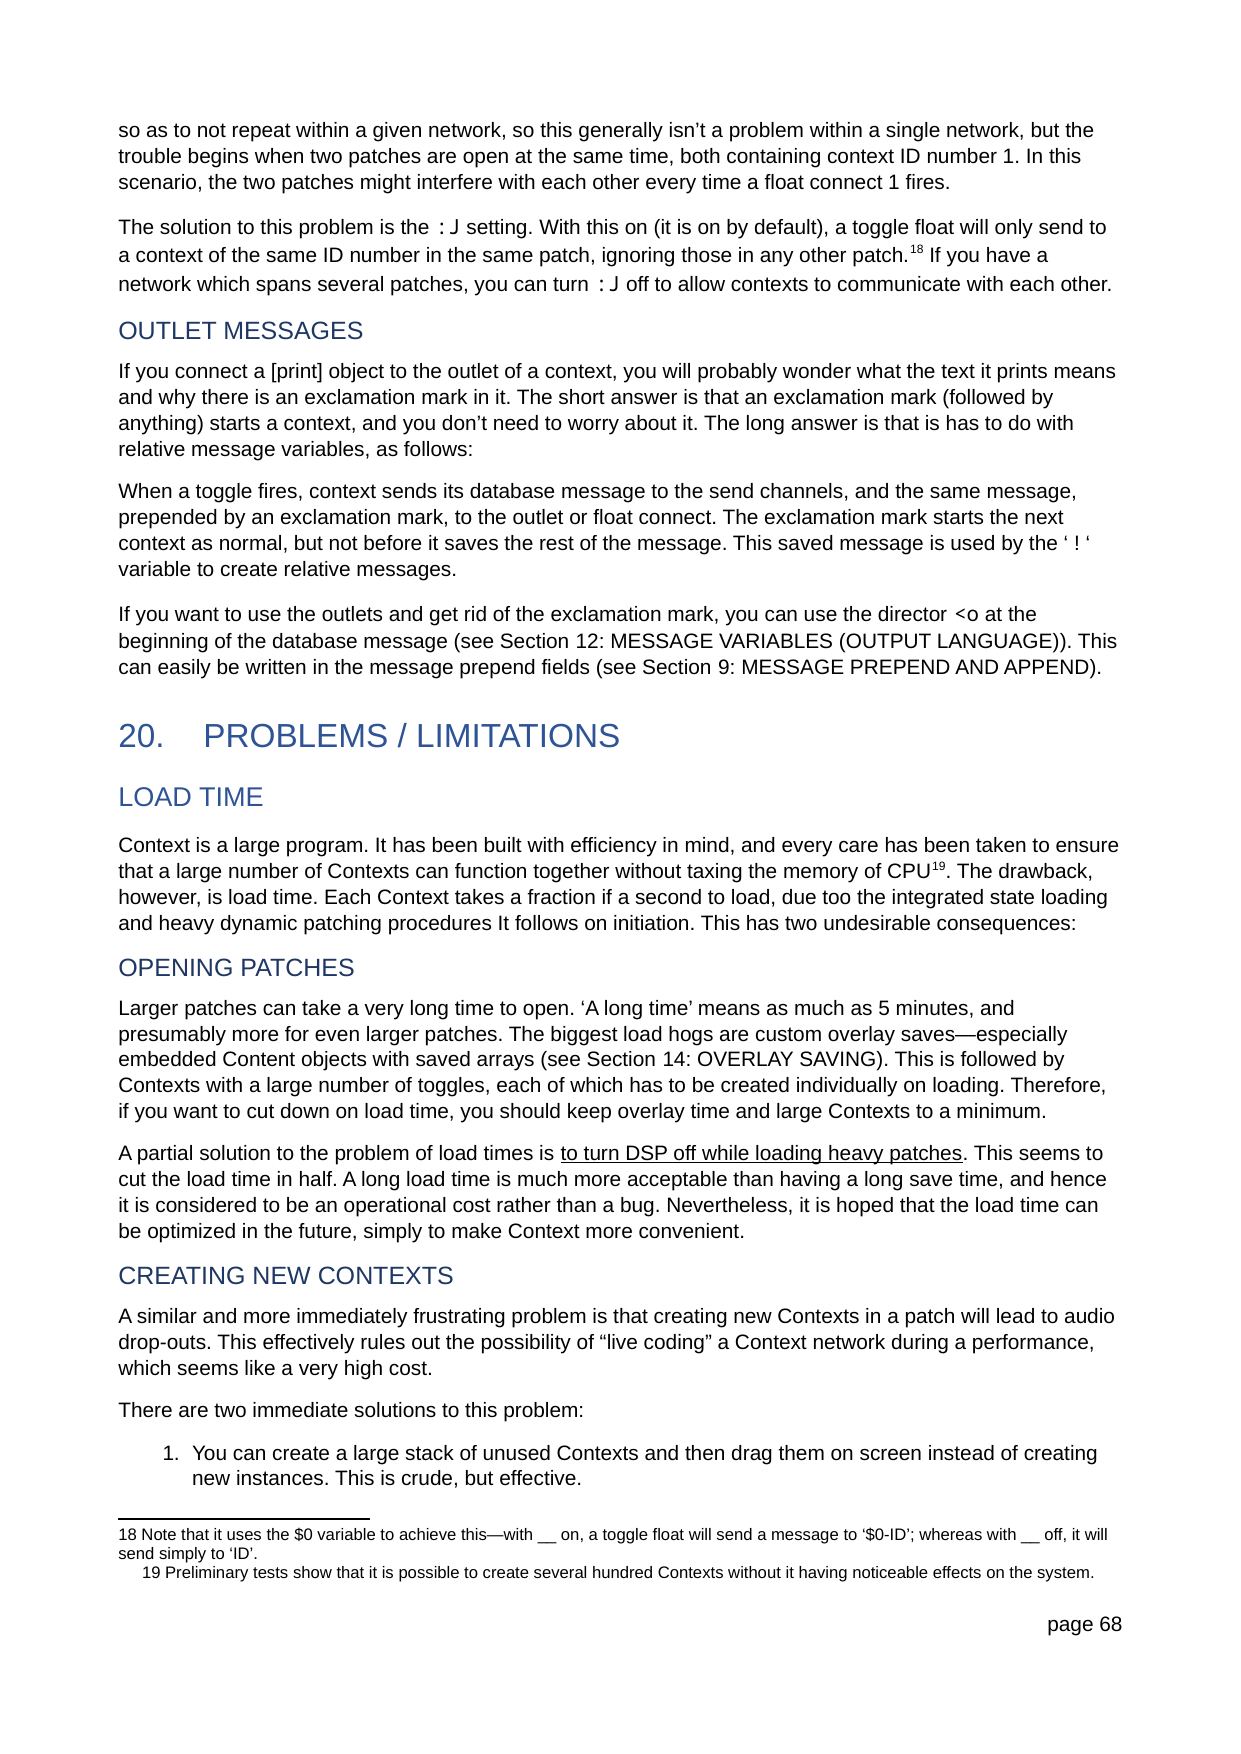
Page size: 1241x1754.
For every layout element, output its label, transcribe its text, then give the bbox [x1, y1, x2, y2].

text Preliminary tests show that it is possible to create several hundred Contexts without it having noticeable effects on the system. [118, 1563, 1122, 1582]
text Larger patches can take a very long time to open. ‘A long time’ means as much as 5 minutes, and presumably more for even larger patches. The biggest load hogs are custom overlay saves—especially embedded Content objects with saved arrays (see Section 14: OVERLAY SAVING). This is followed by Contexts with a large number of toggles, each of which has to be created individually on loading. Therefore, if you want to cut down on load time, you should keep overlay time and large Contexts to a minimum. [118, 996, 1122, 1123]
text Context is a large program. It has been built with efficiency in mind, and every care has been taken to ensure that a large number of Contexts can function together without taxing the memory of CPU. The drawback, however, is load time. Each Context takes a fraction if a second to load, due too the integrated state loading and heavy dynamic patching procedures It follows on initiation. This has two undesirable consequences: [118, 833, 1122, 934]
list You can create a large stack of unused Contexts and then drag them on screen instead of creating new instances. This is crude, but effective. [162, 1440, 1122, 1490]
text If you want to use the outlets and get rid of the exclamation mark, you can use the director <o at the beginning of the database message (see Section 12: MESSAGE VARIABLES (OUTPUT LANGUAGE)). This can easily be written in the message prepend fields (see Section 9: MESSAGE PREPEND AND APPEND). [118, 599, 1122, 679]
text When a toggle fires, context sends its database message to the send channels, and the same message, prepended by an exclamation mark, to the outlet or float connect. The exclamation mark starts the next context as normal, but not before it saves the rest of the message. This saved message is used by the ‘ ! ‘ variable to create relative messages. [118, 479, 1122, 580]
text Note that it uses the $0 variable to achieve this—with __ on, a toggle float will send a message to ‘$0-ID’; whereas with __ off, it will send simply to ‘ID’. [118, 1525, 1122, 1563]
text so as to not repeat within a given network, so this generally isn’t a problem within a single network, but the trouble begins when two patches are open at the same time, both containing context ID number 1. In this scenario, the two patches might interfere with each other every time a float connect 1 fires. [118, 118, 1122, 194]
subtitle OUTLET MESSAGES [118, 316, 1122, 345]
subtitle OPENING PATCHES [118, 953, 1122, 981]
text A partial solution to the problem of load times is to turn DSP off while loading heavy patches. This seems to cut the load time in half. A long load time is much more acceptable than having a long save time, and hence it is considered to be an operational cost rather than a bug. Nevertheless, it is hoped that the load time can be optimized in the future, simply to make Context more convenient. [118, 1141, 1122, 1243]
text There are two immediate solutions to this problem: [118, 1398, 1122, 1422]
subtitle PROBLEMS / LIMITATIONS [118, 716, 1122, 755]
subtitle CREATING NEW CONTEXTS [118, 1261, 1122, 1290]
text The solution to this problem is the :J setting. With this on (it is on by default), a toggle float will only send to a context of the same ID number in the same patch, ignoring those in any other patch. If you have a network which spans several patches, you can turn :J off to allow contexts to communicate with each other. [118, 212, 1122, 297]
subtitle LOAD TIME [118, 781, 1122, 813]
text A similar and more immediately frustrating problem is that creating new Contexts in a patch will lead to audio drop-outs. This effectively rules out the possibility of “live coding” a Context network during a performance, which seems like a very high cost. [118, 1304, 1122, 1379]
text If you connect a [print] object to the outlet of a context, you will probably wonder what the text it prints means and why there is an exclamation mark in it. The short answer is that an exclamation mark (followed by anything) starts a context, and you don’t need to worry about it. The long answer is that is has to do with relative message variables, as follows: [118, 359, 1122, 460]
